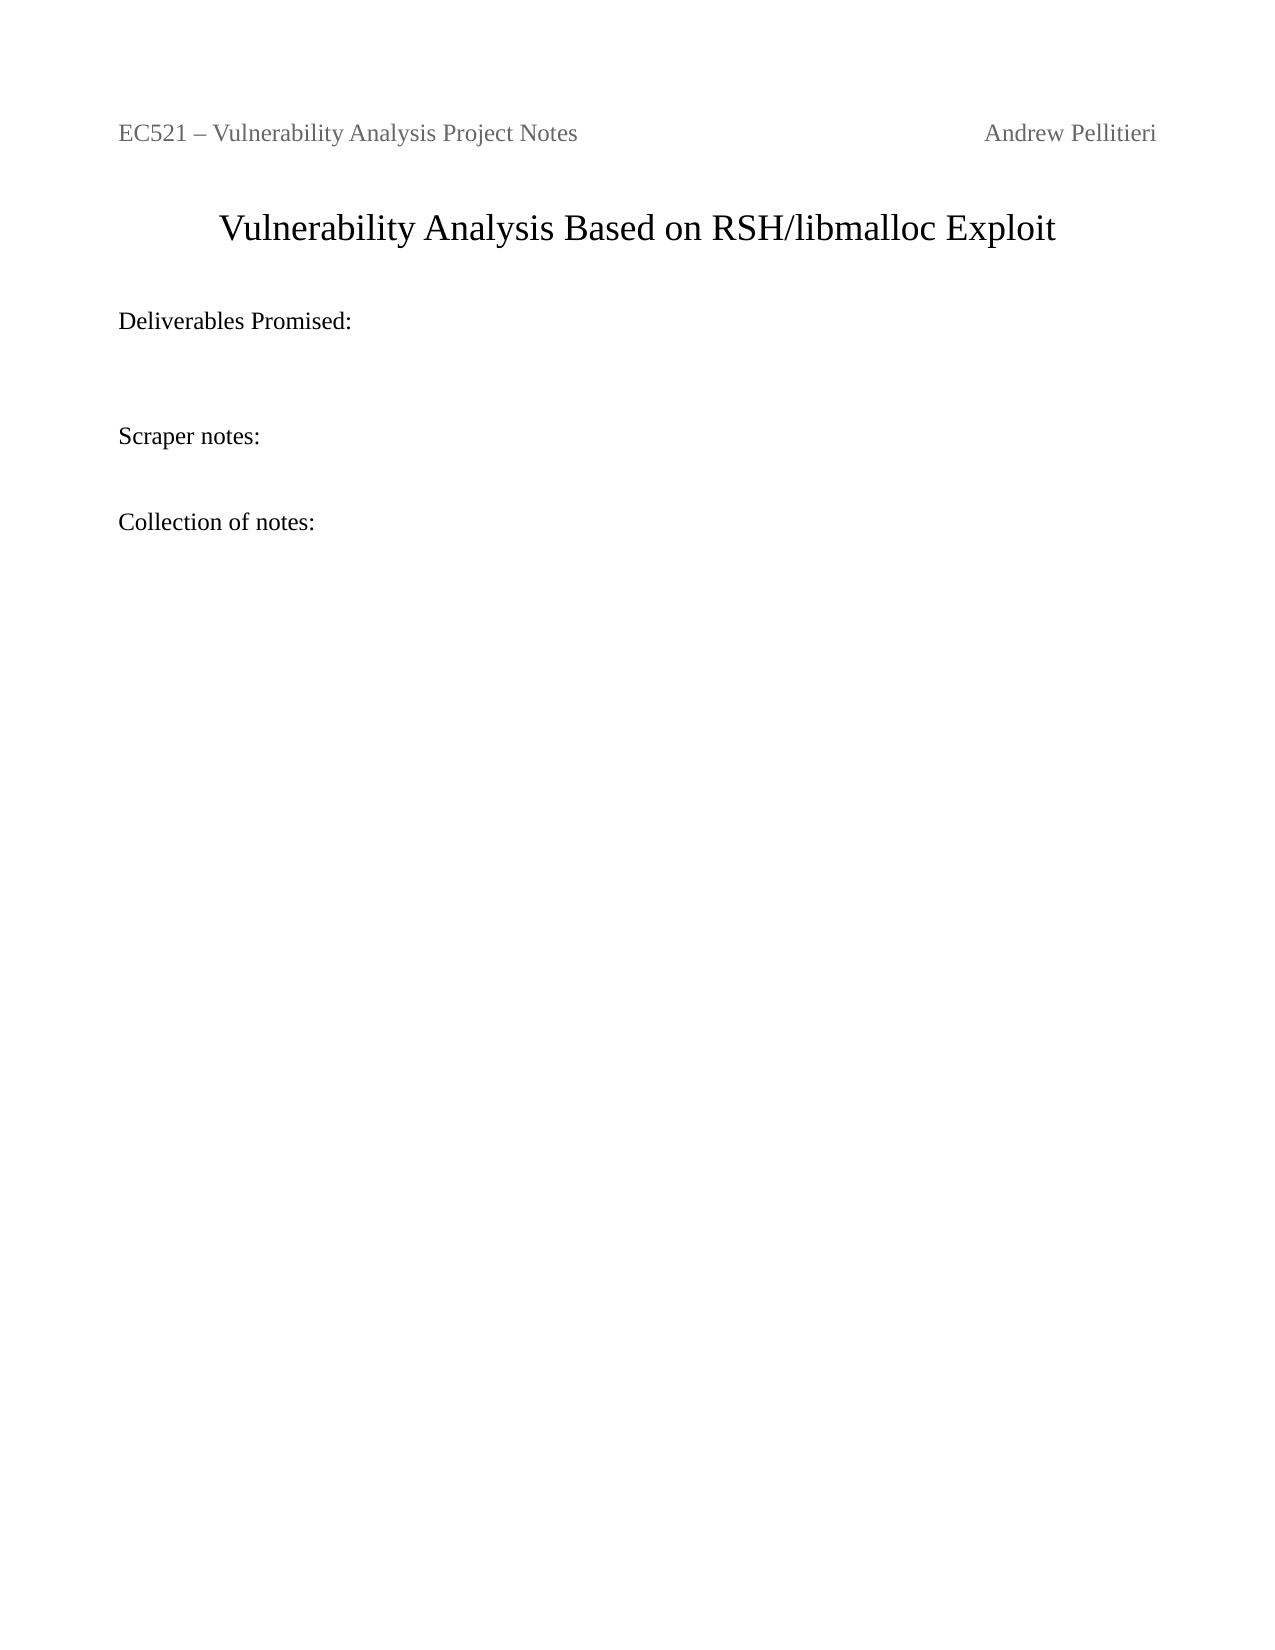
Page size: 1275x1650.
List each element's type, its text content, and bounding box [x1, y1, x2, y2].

text Deliverables Promised: [118, 306, 1157, 334]
text Collection of notes: [118, 507, 1157, 536]
text Vulnerability Analysis Based on RSH/libmalloc Exploit [118, 205, 1157, 248]
text Scraper notes: [118, 421, 1157, 449]
